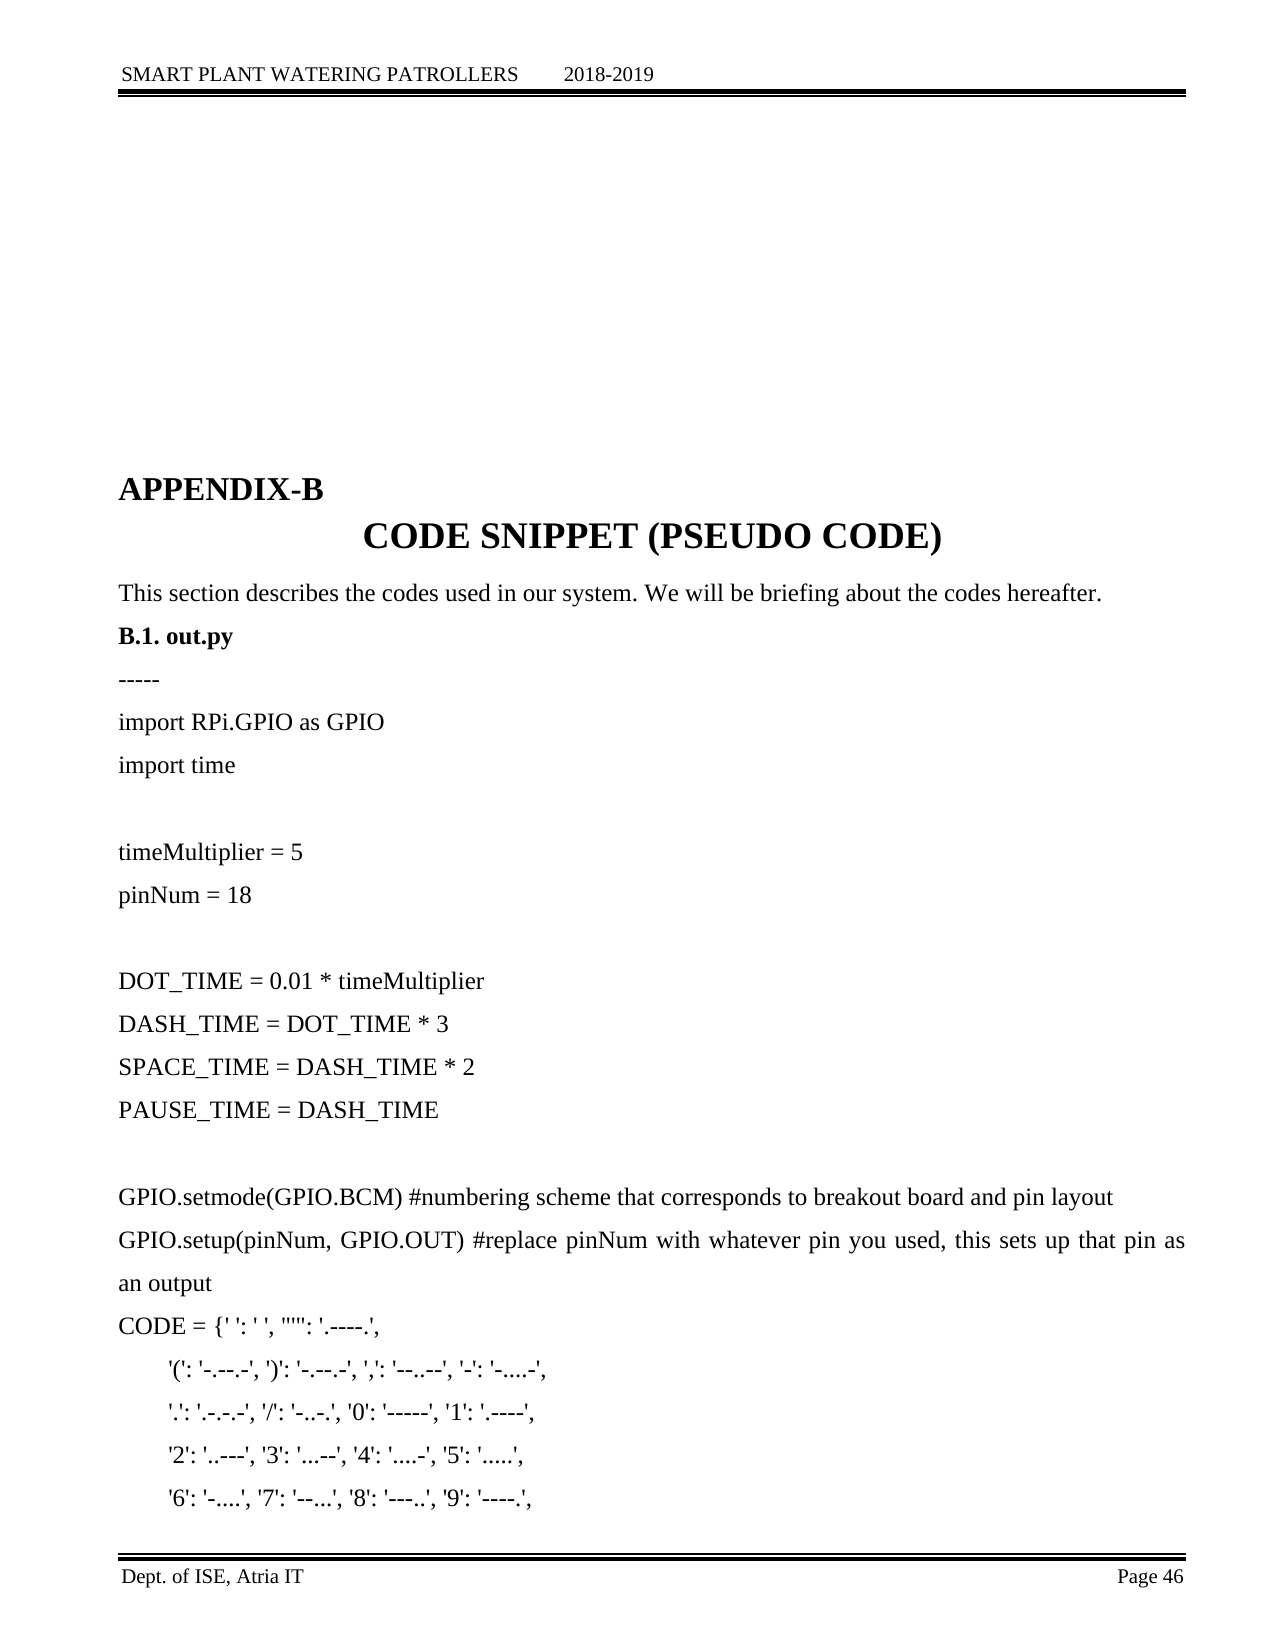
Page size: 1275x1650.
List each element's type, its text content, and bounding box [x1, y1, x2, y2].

text B.1. out.py [118, 621, 1186, 650]
text '.': '.-.-.-', '/': '-..-.', '0': '-----', '1': '.----', [118, 1397, 1186, 1426]
text pinNum = 18 [118, 880, 1186, 908]
text APPENDIX-B [118, 469, 1186, 507]
text PAUSE_TIME = DASH_TIME [118, 1095, 1186, 1124]
text import time [118, 750, 1186, 779]
text '6': '-....', '7': '--...', '8': '---..', '9': '----.', [118, 1483, 1186, 1512]
text GPIO.setup(pinNum, GPIO.OUT) #replace pinNum with whatever pin you used, this sets up that pin as an output [118, 1225, 1186, 1297]
text import RPi.GPIO as GPIO [118, 707, 1186, 736]
text '2': '..---', '3': '...--', '4': '....-', '5': '.....', [118, 1440, 1186, 1469]
text DASH_TIME = DOT_TIME * 3 [118, 1009, 1186, 1038]
text This section describes the codes used in our system. We will be briefing about the codes hereafter. [118, 578, 1186, 607]
text DOT_TIME = 0.01 * timeMultiplier [118, 966, 1186, 995]
text '(': '-.--.-', ')': '-.--.-', ',': '--..--', '-': '-....-', [118, 1354, 1186, 1383]
text GPIO.setmode(GPIO.BCM) #numbering scheme that corresponds to breakout board and pin layout [118, 1182, 1186, 1210]
text CODE = {' ': ' ', "'": '.----.', [118, 1311, 1186, 1340]
text SPACE_TIME = DASH_TIME * 2 [118, 1052, 1186, 1081]
text timeMultiplier = 5 [118, 837, 1186, 865]
text ----- [118, 664, 1186, 693]
text CODE SNIPPET (PSEUDO CODE) [118, 513, 1186, 556]
